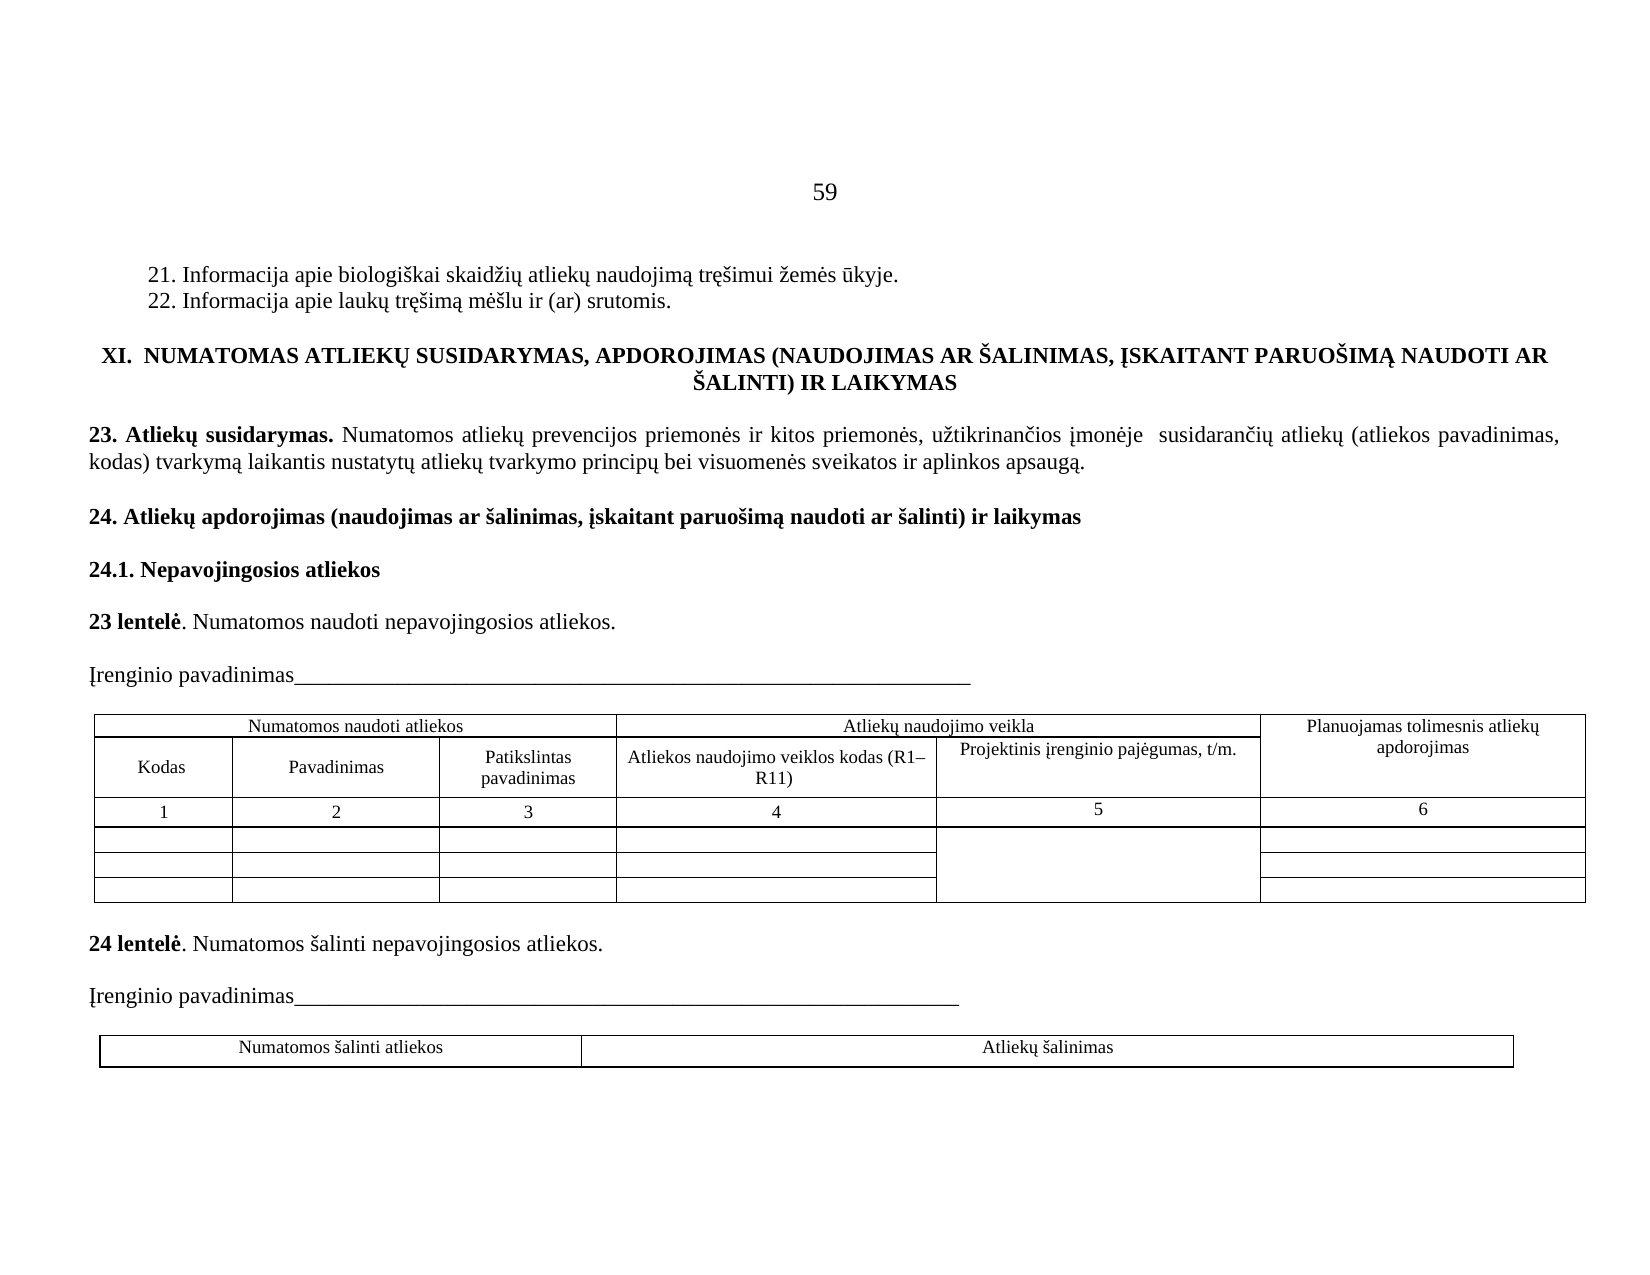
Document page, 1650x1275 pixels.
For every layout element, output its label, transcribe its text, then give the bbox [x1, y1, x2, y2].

table_cell 5 [937, 798, 1260, 826]
table_cell [440, 828, 616, 852]
table_header Numatomos naudoti atliekos [95, 715, 616, 736]
table_header Numatomos šalinti atliekos [101, 1036, 581, 1066]
table_cell [233, 828, 439, 852]
table_cell [95, 828, 232, 852]
text 23. Atliekų susidarymas. Numatomos atliekų prevencijos priemonės ir kitos priemonės, užtikrinančios įmonėje susidarančių atliekų (atliekos pavadinimas, kodas) tvarkymą laikantis nustatytų atliekų tvarkymo principų bei visuomenės sveikatos ir aplinkos apsaugą. [89, 422, 1561, 474]
table_cell 3 [440, 798, 616, 826]
text Įrenginio pavadinimas [89, 982, 1561, 1009]
table_cell 4 [617, 798, 936, 826]
table_cell Patikslintas pavadinimas [440, 738, 616, 797]
table_cell 6 [1261, 798, 1585, 826]
table_cell [95, 878, 232, 902]
table_header Planuojamas tolimesnis atliekų apdorojimas [1261, 715, 1585, 797]
table_cell Atliekos naudojimo veiklos kodas (R1–R11) [617, 738, 936, 797]
table_header Atliekų šalinimas [582, 1036, 1513, 1066]
table_cell Pavadinimas [233, 738, 439, 797]
text 24. Atliekų apdorojimas (naudojimas ar šalinimas, įskaitant paruošimą naudoti ar šalinti) ir laikymas [89, 503, 1561, 529]
text 21. Informacija apie biologiškai skaidžių atliekų naudojimą tręšimui žemės ūkyje. [89, 261, 1561, 287]
table_cell [233, 853, 439, 877]
text 24.1. Nepavojingosios atliekos [89, 556, 1561, 582]
table_cell [1261, 853, 1585, 877]
table_cell Projektinis įrenginio pajėgumas, t/m. [937, 738, 1260, 797]
table_cell [1261, 828, 1585, 852]
table_cell [937, 828, 1260, 902]
table_cell [95, 853, 232, 877]
text 22. Informacija apie laukų tręšimą mėšlu ir (ar) srutomis. [89, 287, 1561, 314]
table_cell [617, 878, 936, 902]
table_cell [440, 853, 616, 877]
table_cell [617, 853, 936, 877]
text 24 lentelė. Numatomos šalinti nepavojingosios atliekos. [89, 930, 1561, 956]
table_cell [233, 878, 439, 902]
table_cell 1 [95, 798, 232, 826]
text 23 lentelė. Numatomos naudoti nepavojingosios atliekos. [89, 608, 1561, 635]
table_header Atliekų naudojimo veikla [617, 715, 1260, 736]
table_cell [617, 828, 936, 852]
table_cell [440, 878, 616, 902]
table_cell 2 [233, 798, 439, 826]
text Įrenginio pavadinimas [89, 661, 1561, 687]
text XI. NUMATOMAS ATLIEKŲ SUSIDARYMAS, APDOROJIMAS (NAUDOJIMAS AR ŠALINIMAS, ĮSKAITANT PARUOŠIMĄ NAUDOTI AR ŠALINTI) IR LAIKYMAS [89, 342, 1561, 395]
table_cell Kodas [95, 738, 232, 797]
table_cell [1261, 878, 1585, 902]
